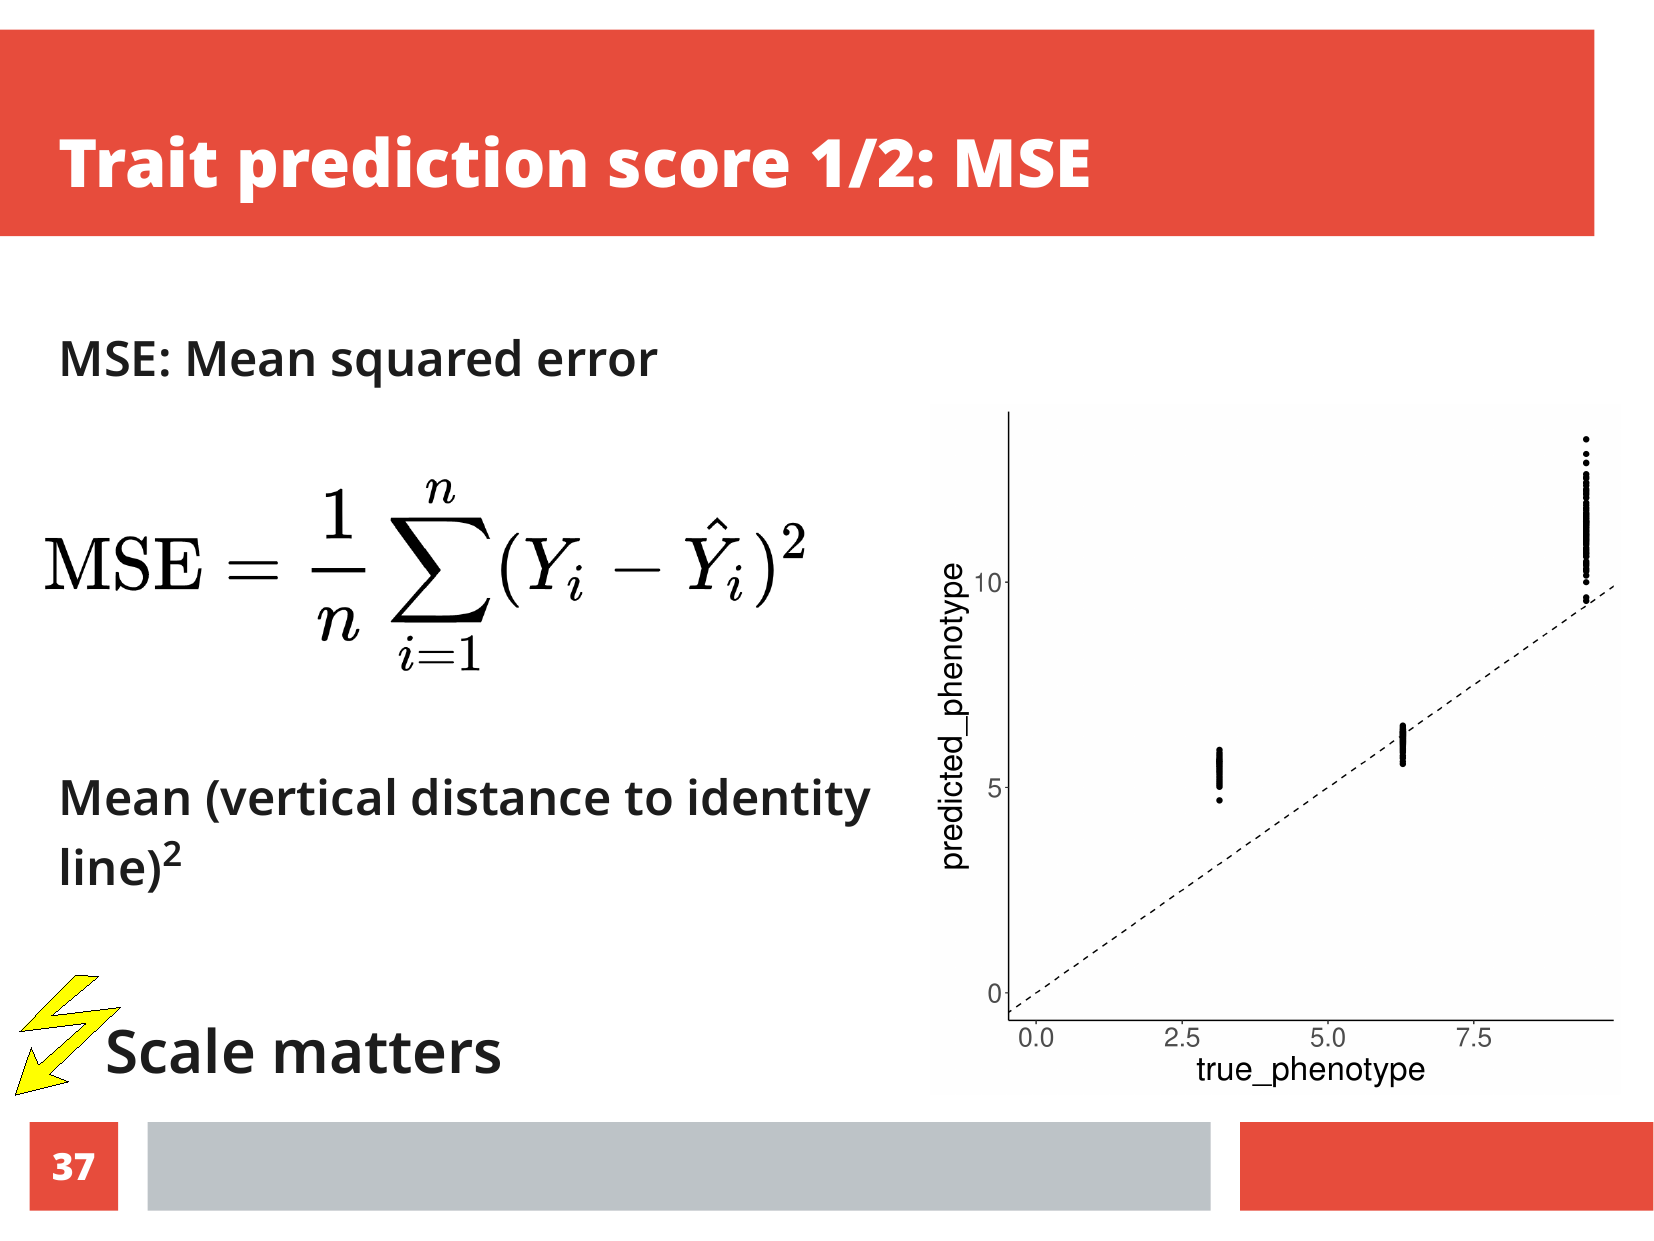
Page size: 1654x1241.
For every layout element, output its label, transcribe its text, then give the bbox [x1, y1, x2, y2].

picture [930, 404, 1621, 1096]
picture [45, 479, 805, 671]
text_box [15, 1047, 59, 1096]
list MSE: Mean squared error Mean (vertical distance to identity line)2 Scale matters [59, 324, 886, 1093]
title Trait prediction score 1/2: MSE [59, 59, 1595, 207]
text_box [19, 991, 59, 1032]
